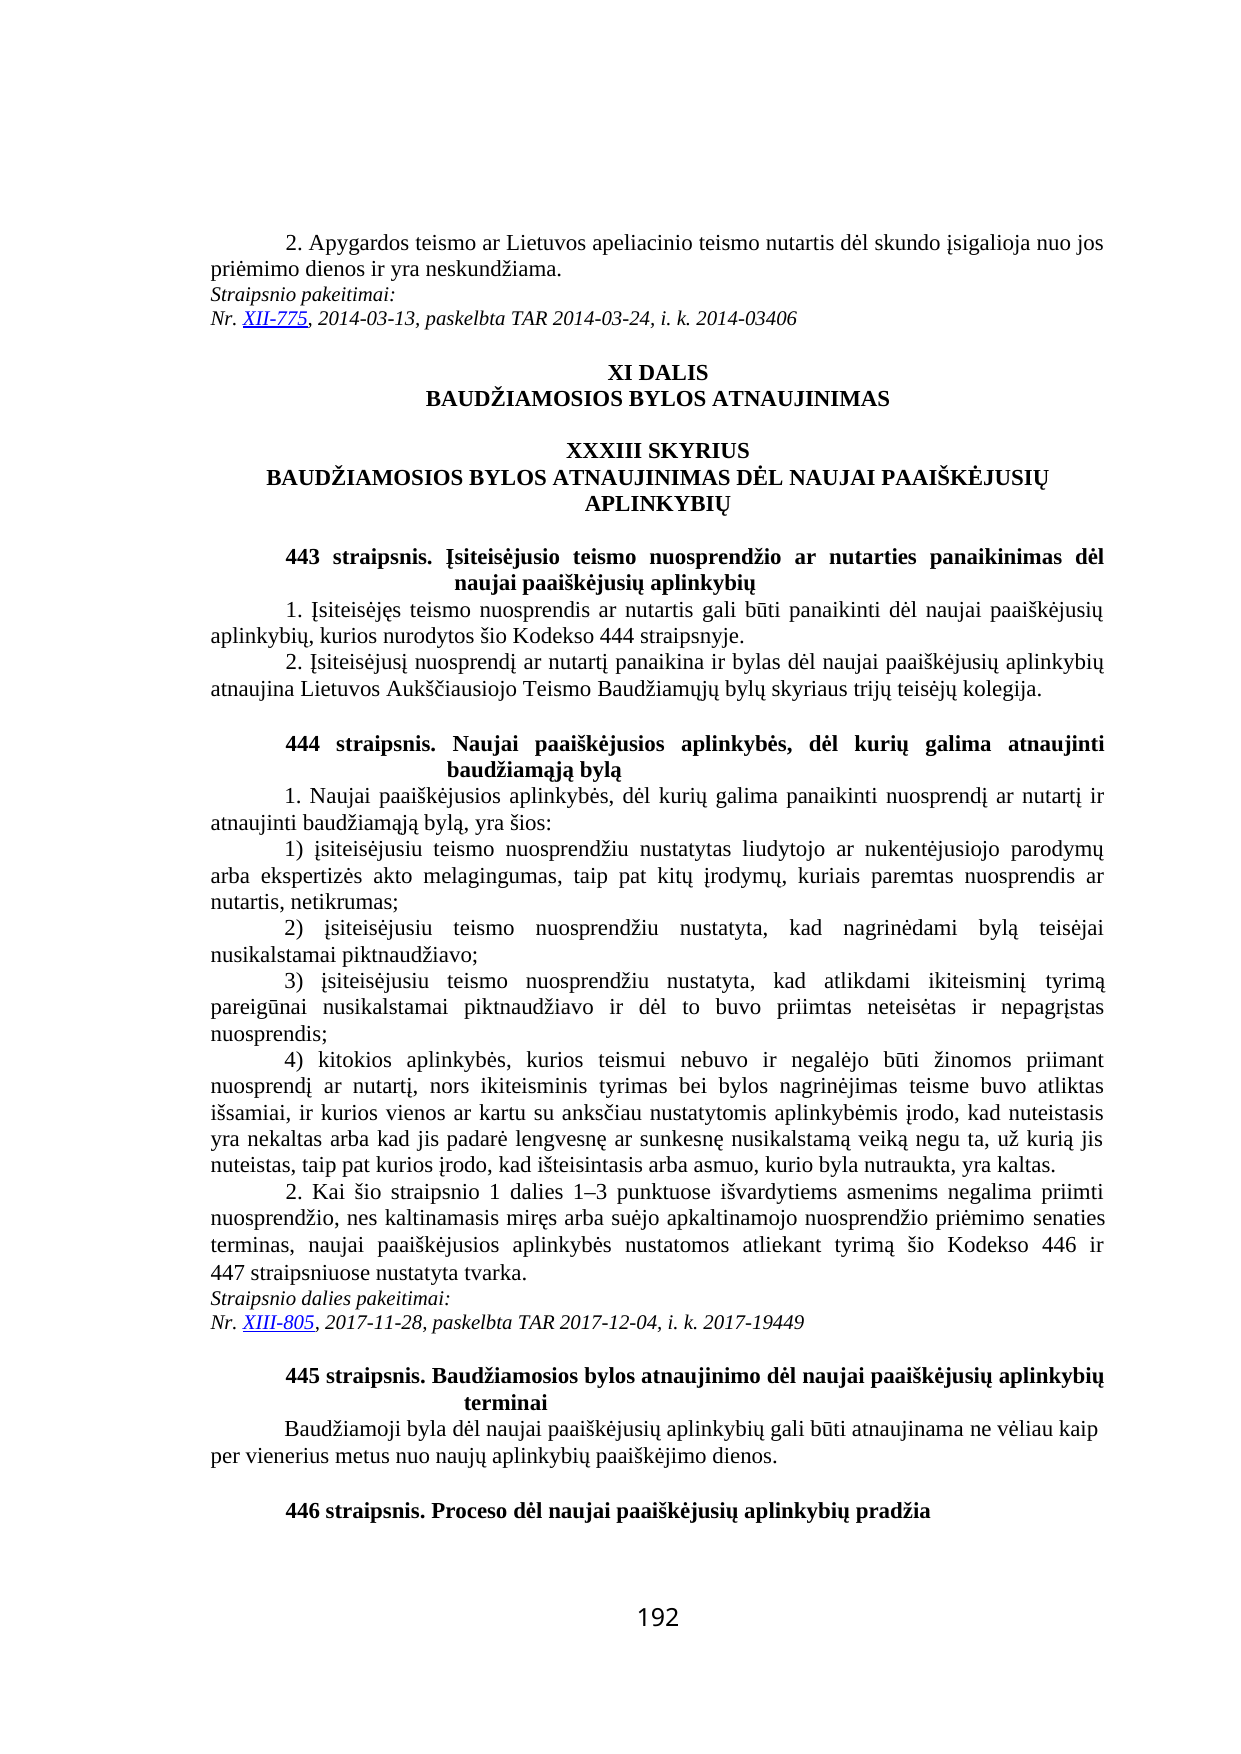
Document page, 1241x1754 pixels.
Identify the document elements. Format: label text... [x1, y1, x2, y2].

text 4) kitokios aplinkybės, kurios teismui nebuvo ir negalėjo būti žinomos priimant nuosprendį ar nutartį, nors ikiteisminis tyrimas bei bylos nagrinėjimas teisme buvo atliktas išsamiai, ir kurios vienos ar kartu su anksčiau nustatytomis aplinkybėmis įrodo, kad nuteistasis yra nekaltas arba kad jis padarė lengvesnę ar sunkesnę nusikalstamą veiką negu ta, už kurią jis nuteistas, taip pat kurios įrodo, kad išteisintasis arba asmuo, kurio byla nutraukta, yra kaltas. [210, 1046, 1105, 1178]
text Baudžiamoji byla dėl naujai paaiškėjusių aplinkybių gali būti atnaujinama ne vėliau kaip per vienerius metus nuo naujų aplinkybių paaiškėjimo dienos. [210, 1415, 1105, 1468]
text Nr. XIII-805, 2017-11-28, paskelbta TAR 2017-12-04, i. k. 2017-19449 [210, 1310, 1105, 1334]
text Nr. XII-775, 2014-03-13, paskelbta TAR 2014-03-24, i. k. 2014-03406 [210, 306, 1105, 330]
text XXXIII skyrius [210, 438, 1105, 464]
text 2. Apygardos teismo ar Lietuvos apeliacinio teismo nutartis dėl skundo įsigalioja nuo jos priėmimo dienos ir yra neskundžiama. [210, 229, 1105, 282]
text Baudžiamosios bylos atnaujinimas dėl naujai paaiškėjusių aplinkybių [210, 464, 1105, 517]
text 2. Įsiteisėjusį nuosprendį ar nutartį panaikina ir bylas dėl naujai paaiškėjusių aplinkybių atnaujina Lietuvos Aukščiausiojo Teismo Baudžiamųjų bylų skyriaus trijų teisėjų kolegija. [210, 648, 1105, 701]
text 1. Naujai paaiškėjusios aplinkybės, dėl kurių galima panaikinti nuosprendį ar nutartį ir atnaujinti baudžiamąją bylą, yra šios: [210, 783, 1105, 835]
text 445 straipsnis. Baudžiamosios bylos atnaujinimo dėl naujai paaiškėjusių aplinkybių terminai [285, 1363, 1105, 1415]
subtitle XI DALIS [210, 358, 1105, 385]
text Straipsnio pakeitimai: [210, 282, 1105, 306]
text 1) įsiteisėjusiu teismo nuosprendžiu nustatytas liudytojo ar nukentėjusiojo parodymų arba ekspertizės akto melagingumas, taip pat kitų įrodymų, kuriais paremtas nuosprendis ar nutartis, netikrumas; [210, 835, 1105, 914]
subtitle BAUDŽIAMOSIOS BYLOS ATNAUJINIMAS [210, 385, 1105, 411]
text 443 straipsnis. Įsiteisėjusio teismo nuosprendžio ar nutarties panaikinimas dėl naujai paaiškėjusių aplinkybių [285, 543, 1105, 596]
text 2. Kai šio straipsnio 1 dalies 1–3 punktuose išvardytiems asmenims negalima priimti nuosprendžio, nes kaltinamasis miręs arba suėjo apkaltinamojo nuosprendžio priėmimo senaties terminas, naujai paaiškėjusios aplinkybės nustatomos atliekant tyrimą šio Kodekso 446 ir 447 straipsniuose nustatyta tvarka. [210, 1178, 1105, 1286]
text Straipsnio dalies pakeitimai: [210, 1286, 1105, 1310]
text 1. Įsiteisėjęs teismo nuosprendis ar nutartis gali būti panaikinti dėl naujai paaiškėjusių aplinkybių, kurios nurodytos šio Kodekso 444 straipsnyje. [210, 596, 1105, 648]
text 446 straipsnis. Proceso dėl naujai paaiškėjusių aplinkybių pradžia [210, 1497, 1105, 1523]
text 2) įsiteisėjusiu teismo nuosprendžiu nustatyta, kad nagrinėdami bylą teisėjai nusikalstamai piktnaudžiavo; [210, 914, 1105, 967]
text 3) įsiteisėjusiu teismo nuosprendžiu nustatyta, kad atlikdami ikiteisminį tyrimą pareigūnai nusikalstamai piktnaudžiavo ir dėl to buvo priimtas neteisėtas ir nepagrįstas nuosprendis; [210, 967, 1105, 1046]
text 444 straipsnis. Naujai paaiškėjusios aplinkybės, dėl kurių galima atnaujinti baudžiamąją bylą [285, 730, 1105, 783]
